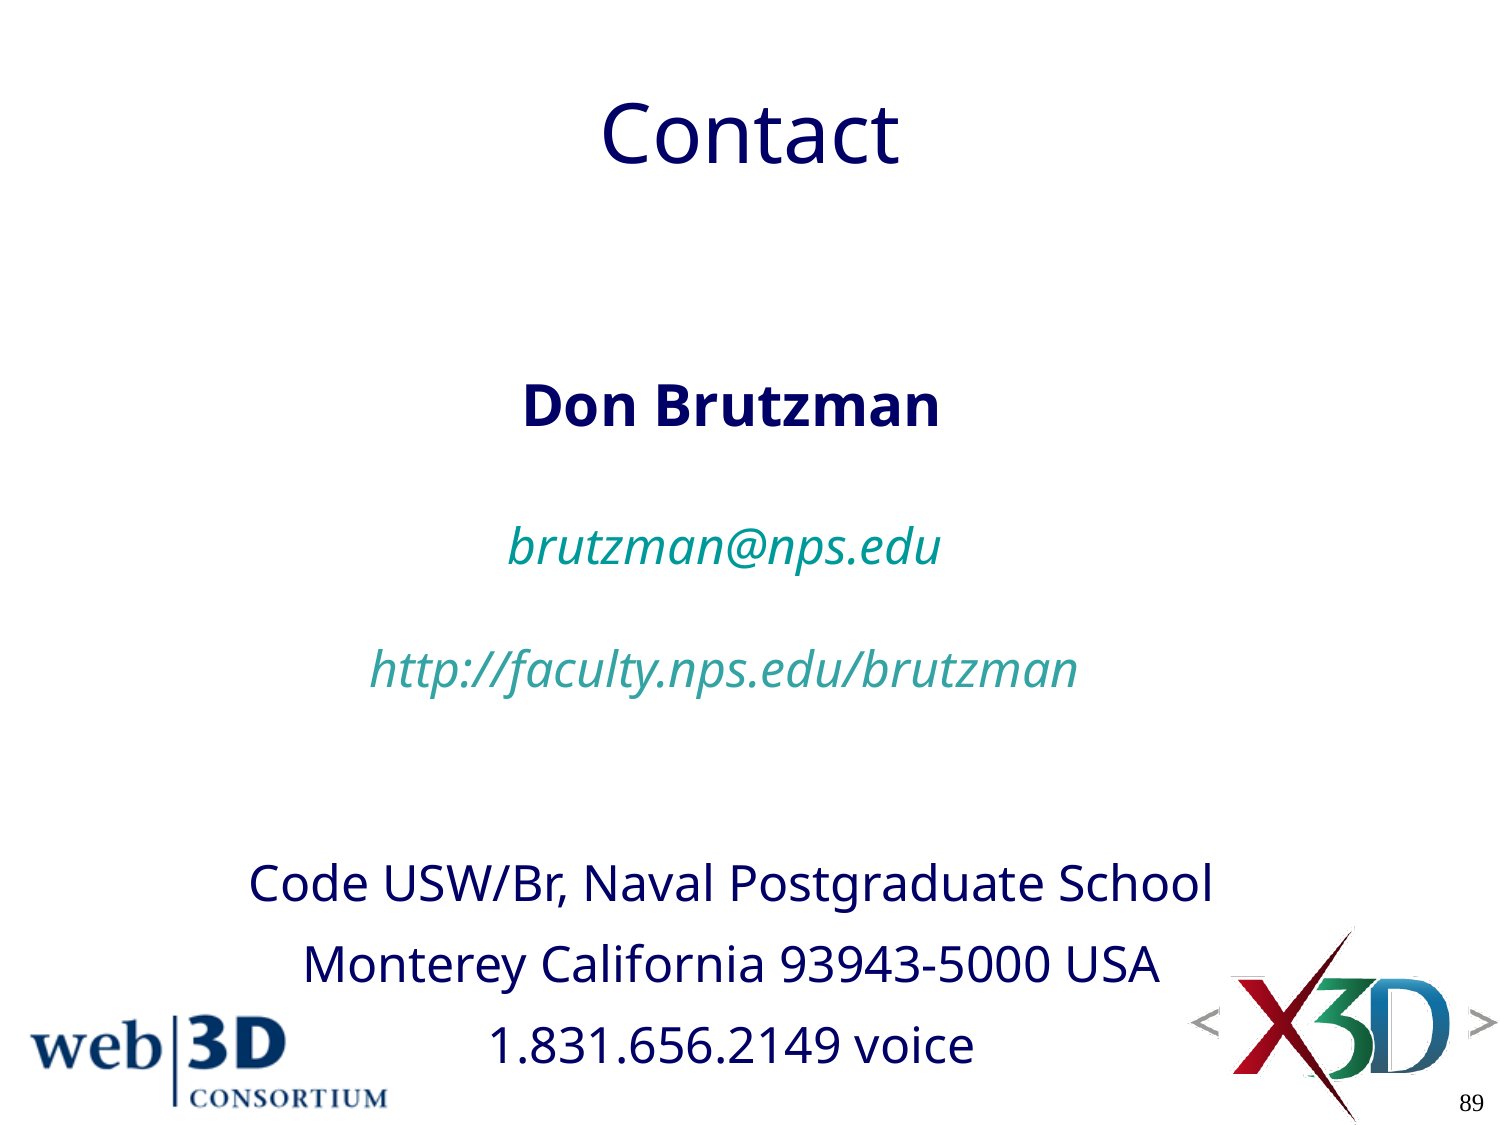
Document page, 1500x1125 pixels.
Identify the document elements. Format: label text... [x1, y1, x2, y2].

title Contact [112, 37, 1388, 225]
picture [1187, 926, 1500, 1125]
picture [12, 998, 413, 1118]
list Don Brutzman brutzman@nps.edu http://faculty.nps.edu/brutzman Code USW/Br, Naval Postgraduate School Monterey California 93943-5000 USA 1.831.656.2149 voice [135, 262, 1329, 1010]
